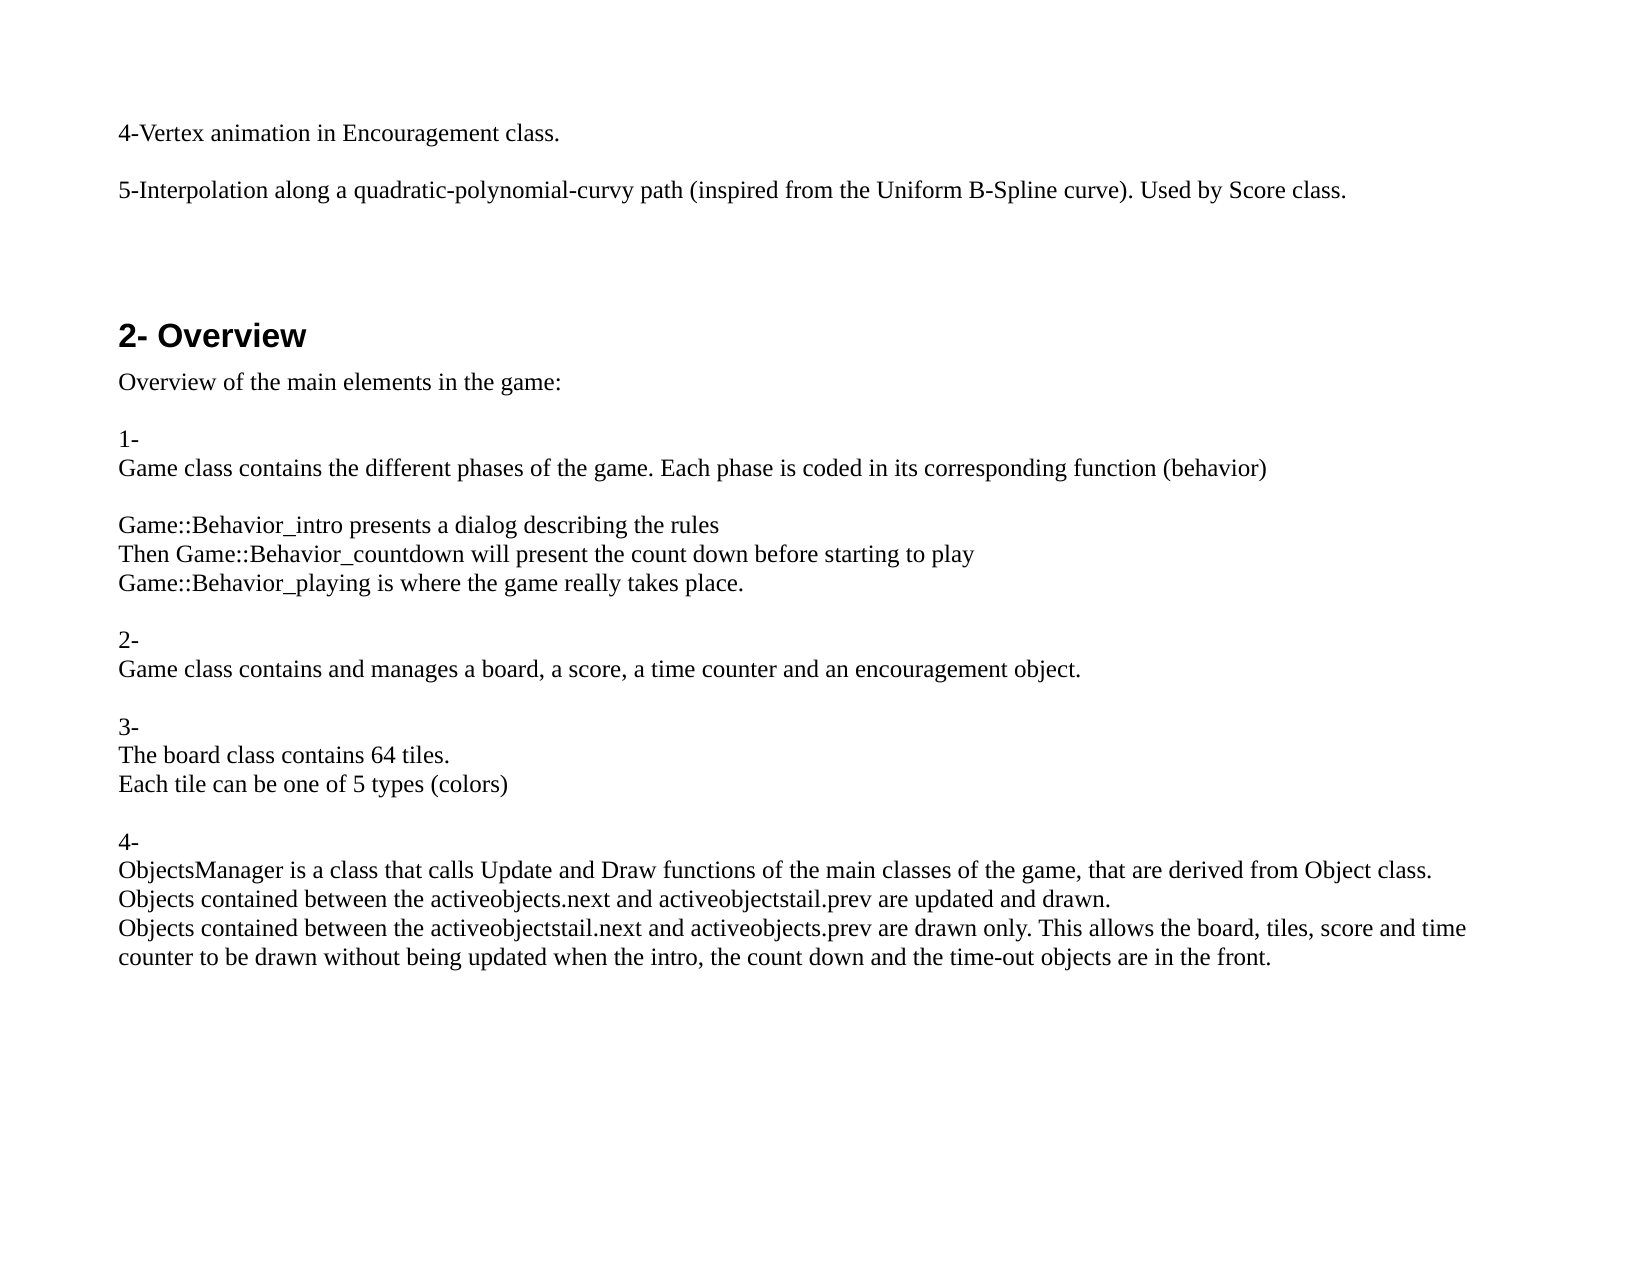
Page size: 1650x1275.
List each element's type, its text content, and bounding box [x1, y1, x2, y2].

text Overview of the main elements in the game: [118, 367, 1532, 396]
text 5-Interpolation along a quadratic-polynomial-curvy path (inspired from the Uniform B-Spline curve). Used by Score class. [118, 176, 1532, 204]
text 2- [118, 626, 1532, 654]
text 3- [118, 712, 1532, 741]
text Game::Behavior_playing is where the game really takes place. [118, 568, 1532, 597]
text Objects contained between the activeobjectstail.next and activeobjects.prev are drawn only. This allows the board, tiles, score and time counter to be drawn without being updated when the intro, the count down and the time-out objects are in the front. [118, 913, 1532, 971]
text Game class contains and manages a board, a score, a time counter and an encouragement object. [118, 654, 1532, 683]
text The board class contains 64 tiles. [118, 741, 1532, 769]
subtitle 2- Overview [118, 316, 1532, 354]
text Game class contains the different phases of the game. Each phase is coded in its corresponding function (behavior) [118, 453, 1532, 482]
text Objects contained between the activeobjects.next and activeobjectstail.prev are updated and drawn. [118, 884, 1532, 913]
text Each tile can be one of 5 types (colors) [118, 769, 1532, 798]
text ObjectsManager is a class that calls Update and Draw functions of the main classes of the game, that are derived from Object class. [118, 856, 1532, 884]
text Then Game::Behavior_countdown will present the count down before starting to play [118, 539, 1532, 568]
text 4- [118, 827, 1532, 856]
text 1- [118, 424, 1532, 453]
text Game::Behavior_intro presents a dialog describing the rules [118, 511, 1532, 539]
text 4-Vertex animation in Encouragement class. [118, 118, 1532, 147]
